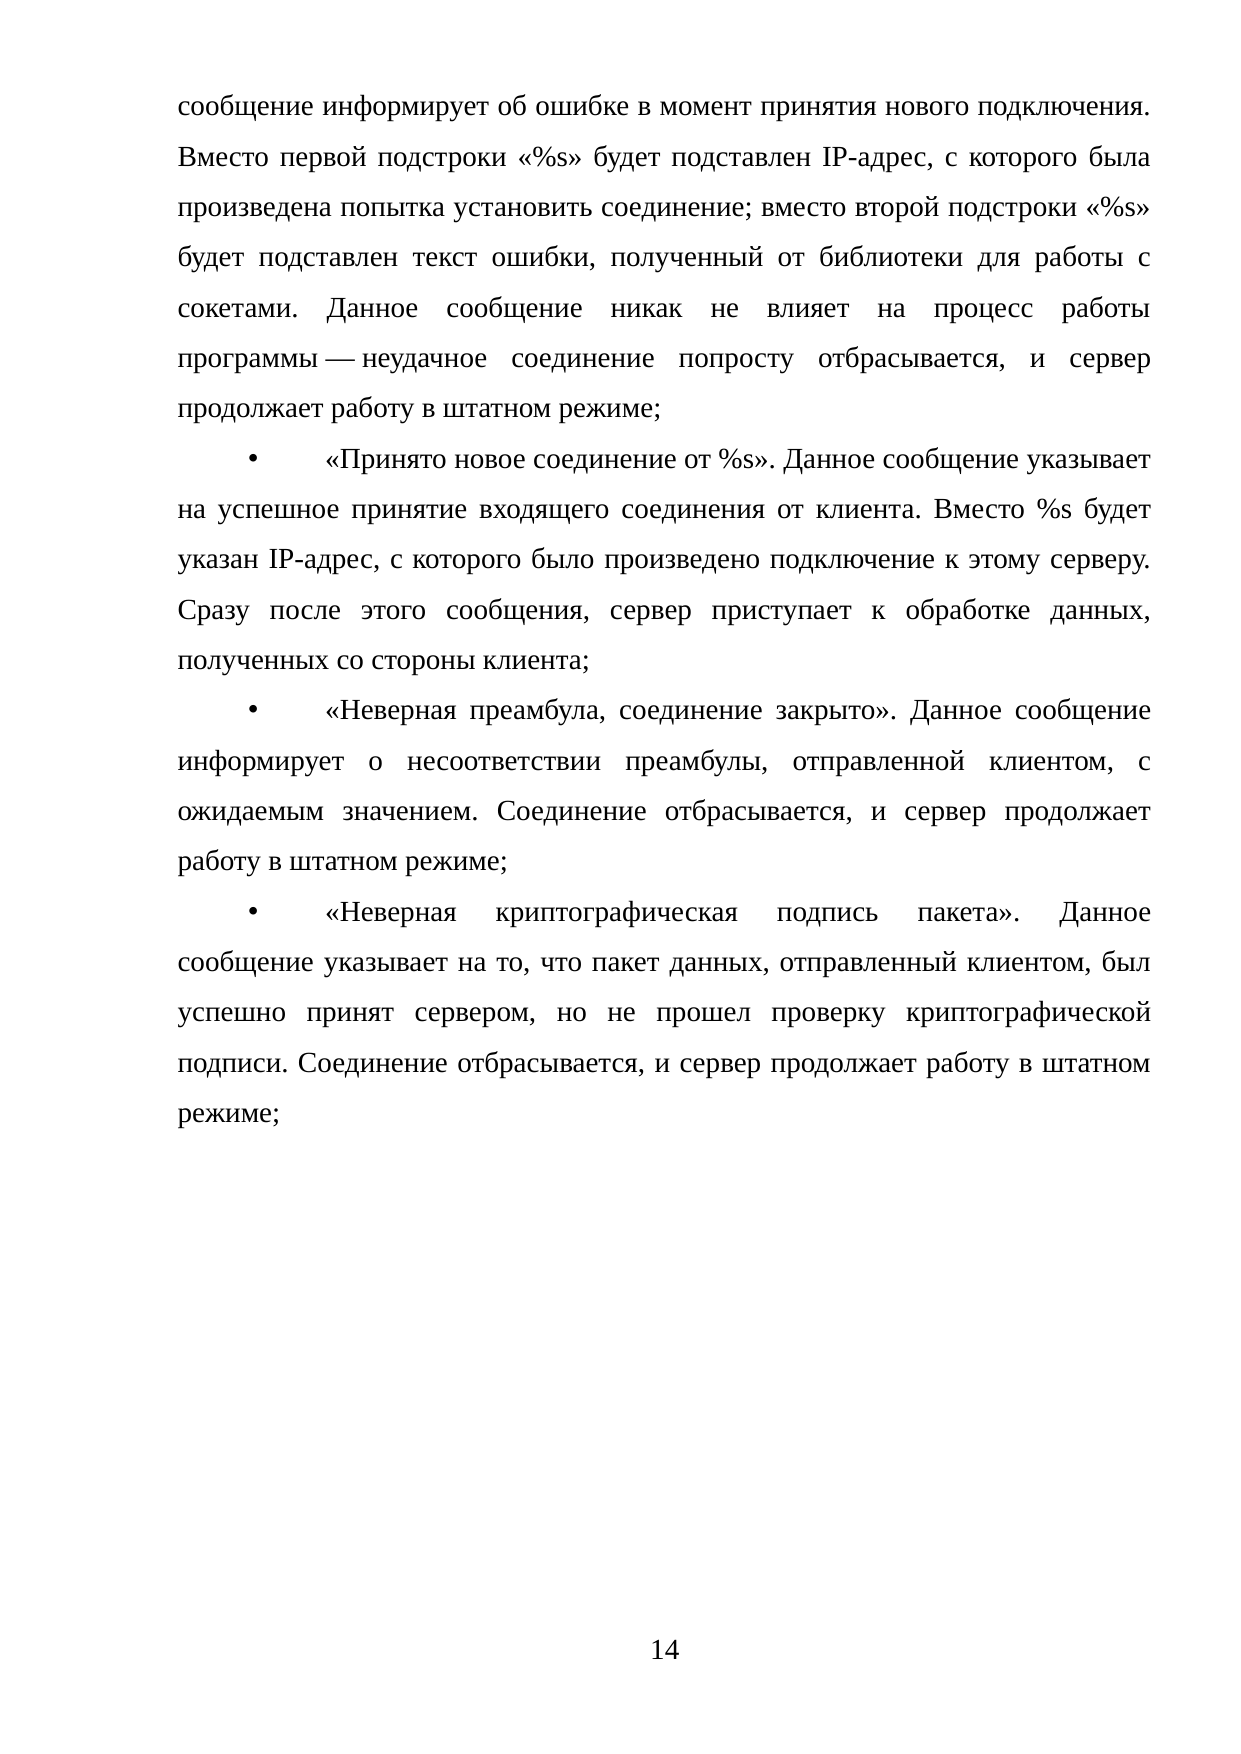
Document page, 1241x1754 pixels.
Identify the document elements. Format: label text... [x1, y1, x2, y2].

list «Неверная криптографическая подпись пакета». Данное сообщение указывает на то, что пакет данных, отправленный клиентом, был успешно принят сервером, но не прошел проверку криптографической подписи. Соединение отбрасывается, и сервер продолжает работу в штатном режиме; [177, 894, 1152, 1129]
list «Неверная преамбула, соединение закрыто». Данное сообщение информирует о несоответствии преамбулы, отправленной клиентом, с ожидаемым значением. Соединение отбрасывается, и сервер продолжает работу в штатном режиме; [177, 692, 1152, 877]
list «Принято новое соединение от %s». Данное сообщение указывает на успешное принятие входящего соединения от клиента. Вместо %s будет указан IP-адрес, с которого было произведено подключение к этому серверу. Сразу после этого сообщения, сервер приступает к обработке данных, полученных со стороны клиента; [177, 441, 1152, 676]
list сообщение информирует об ошибке в момент принятия нового подключения. Вместо первой подстроки «%s» будет подставлен IP-адрес, с которого была произведена попытка установить соединение; вместо второй подстроки «%s» будет подставлен текст ошибки, полученный от библиотеки для работы с сокетами. Данное сообщение никак не влияет на процесс работы программы — неудачное соединение попросту отбрасывается, и сервер продолжает работу в штатном режиме; [177, 88, 1152, 424]
